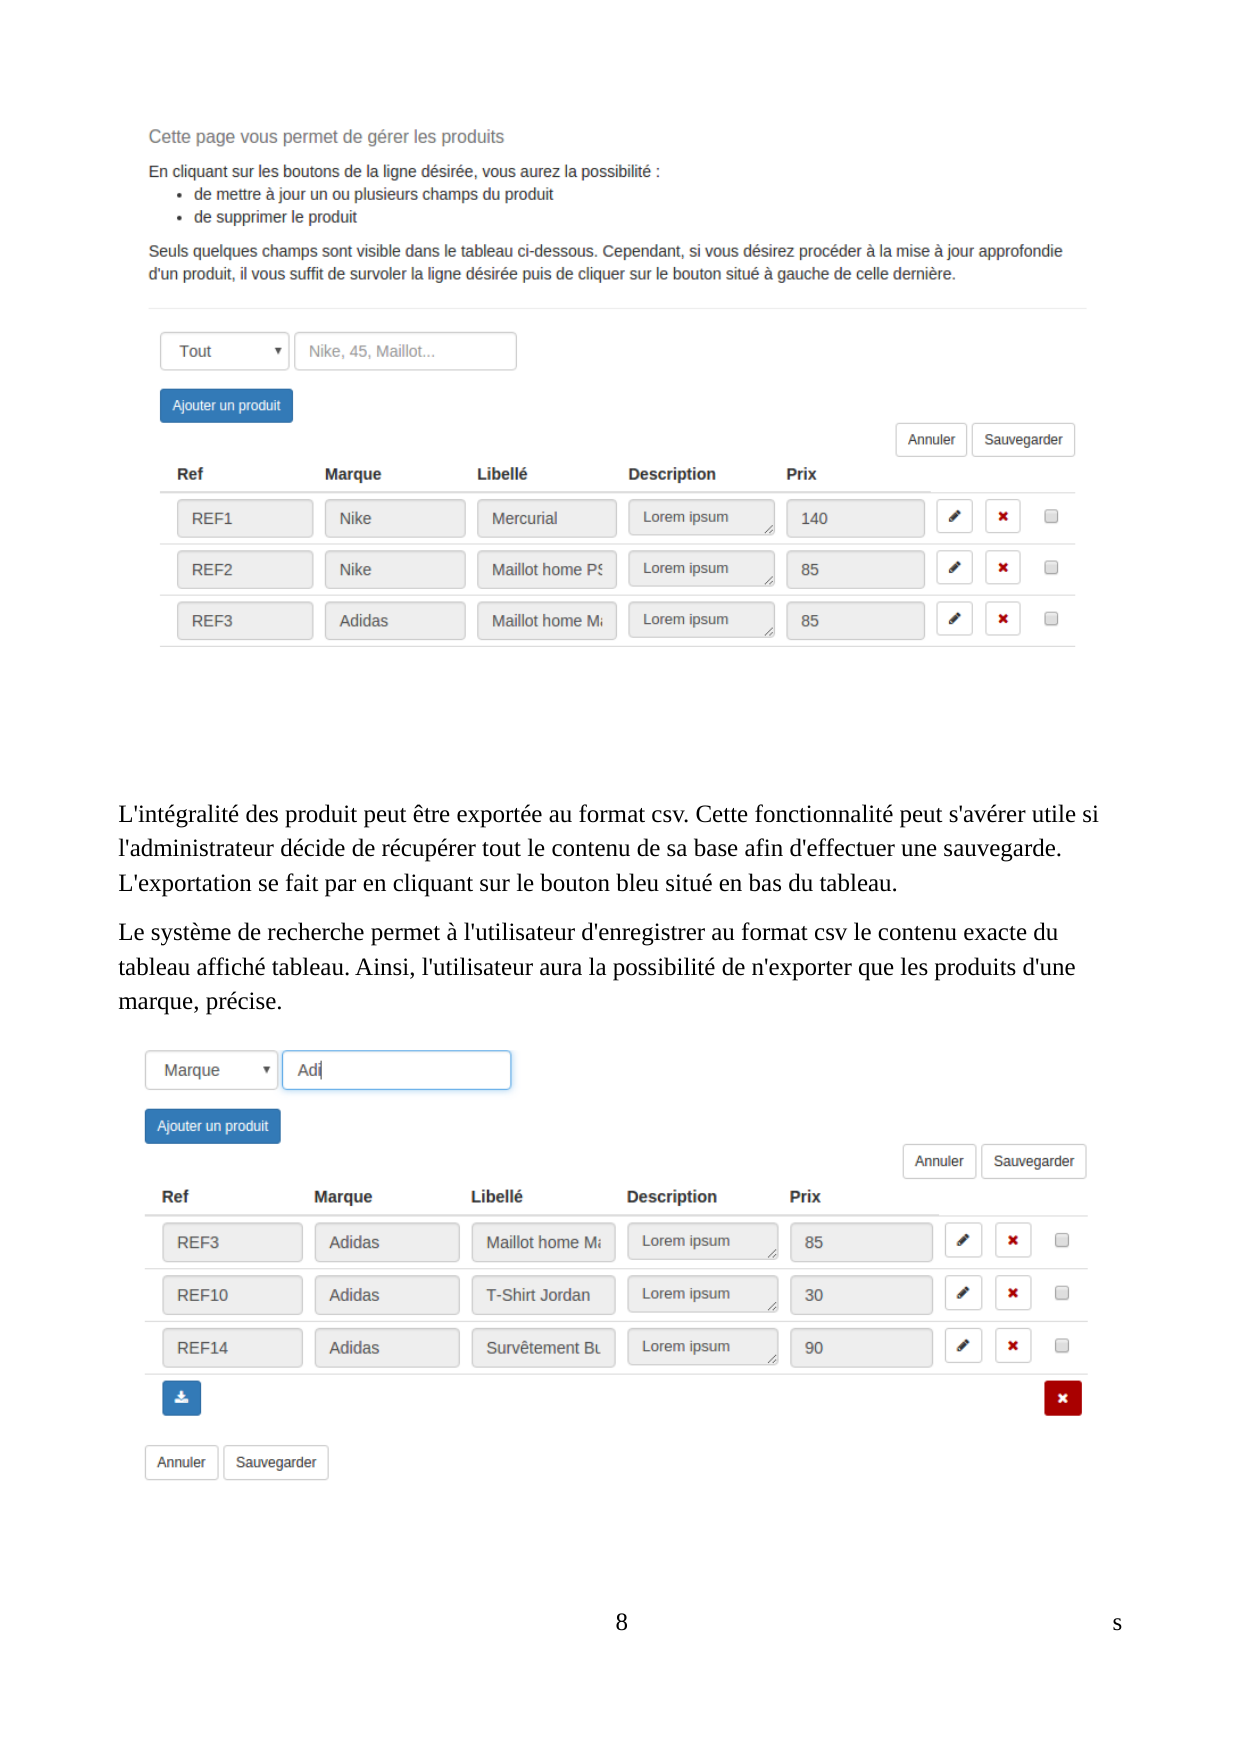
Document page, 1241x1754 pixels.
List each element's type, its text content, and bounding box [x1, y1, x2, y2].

picture [118, 118, 1123, 647]
picture [118, 1035, 1123, 1492]
text L'intégralité des produit peut être exportée au format csv. Cette fonctionnalité peut s'avérer utile si l'administrateur décide de récupérer tout le contenu de sa base afin d'effectuer une sauvegarde. L'exportation se fait par en cliquant sur le bouton bleu situé en bas du tableau. [118, 799, 1122, 897]
text Le système de recherche permet à l'utilisateur d'enregistrer au format csv le contenu exacte du tableau affiché tableau. Ainsi, l'utilisateur aura la possibilité de n'exporter que les produits d'une marque, précise. [118, 917, 1122, 1015]
